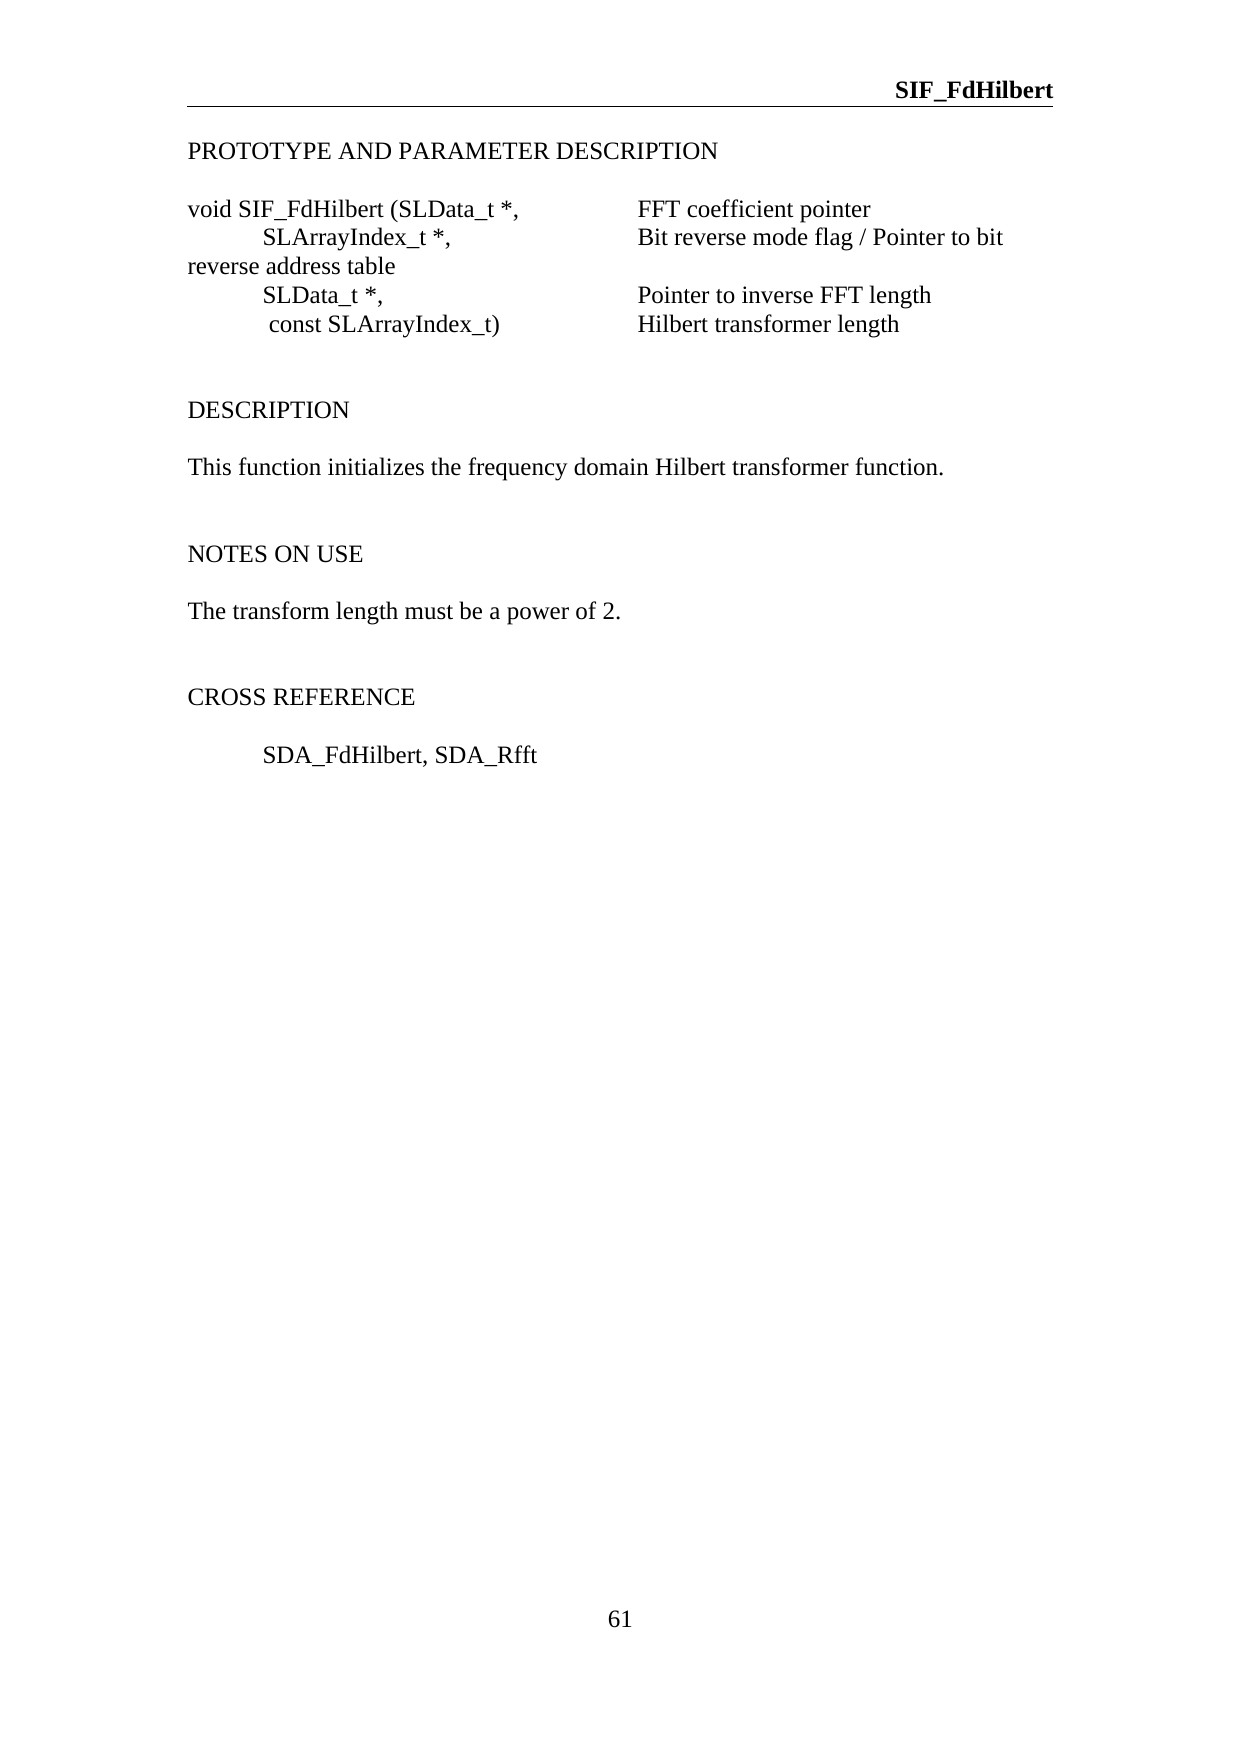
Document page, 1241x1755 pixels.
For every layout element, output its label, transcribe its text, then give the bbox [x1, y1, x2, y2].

text SLArrayIndex_t *, Bit reverse mode flag / Pointer to bit reverse address table [187, 222, 1053, 280]
text void SIF_FdHilbert (SLData_t *, FFT coefficient pointer [187, 194, 1053, 222]
text SDA_FdHilbert, SDA_Rfft [187, 740, 1053, 769]
text This function initializes the frequency domain Hilbert transformer function. [187, 452, 1053, 481]
text SLData_t *, Pointer to inverse FFT length [187, 280, 1053, 309]
text CROSS REFERENCE [187, 682, 1053, 711]
text The transform length must be a power of 2. [187, 596, 1053, 625]
text DESCRIPTION [187, 395, 1053, 424]
text PROTOTYPE AND PARAMETER DESCRIPTION [187, 136, 1053, 165]
subtitle SIF_FdHilbert [187, 75, 1053, 106]
text NOTES ON USE [187, 539, 1053, 567]
text const SLArrayIndex_t) Hilbert transformer length [187, 309, 1053, 337]
